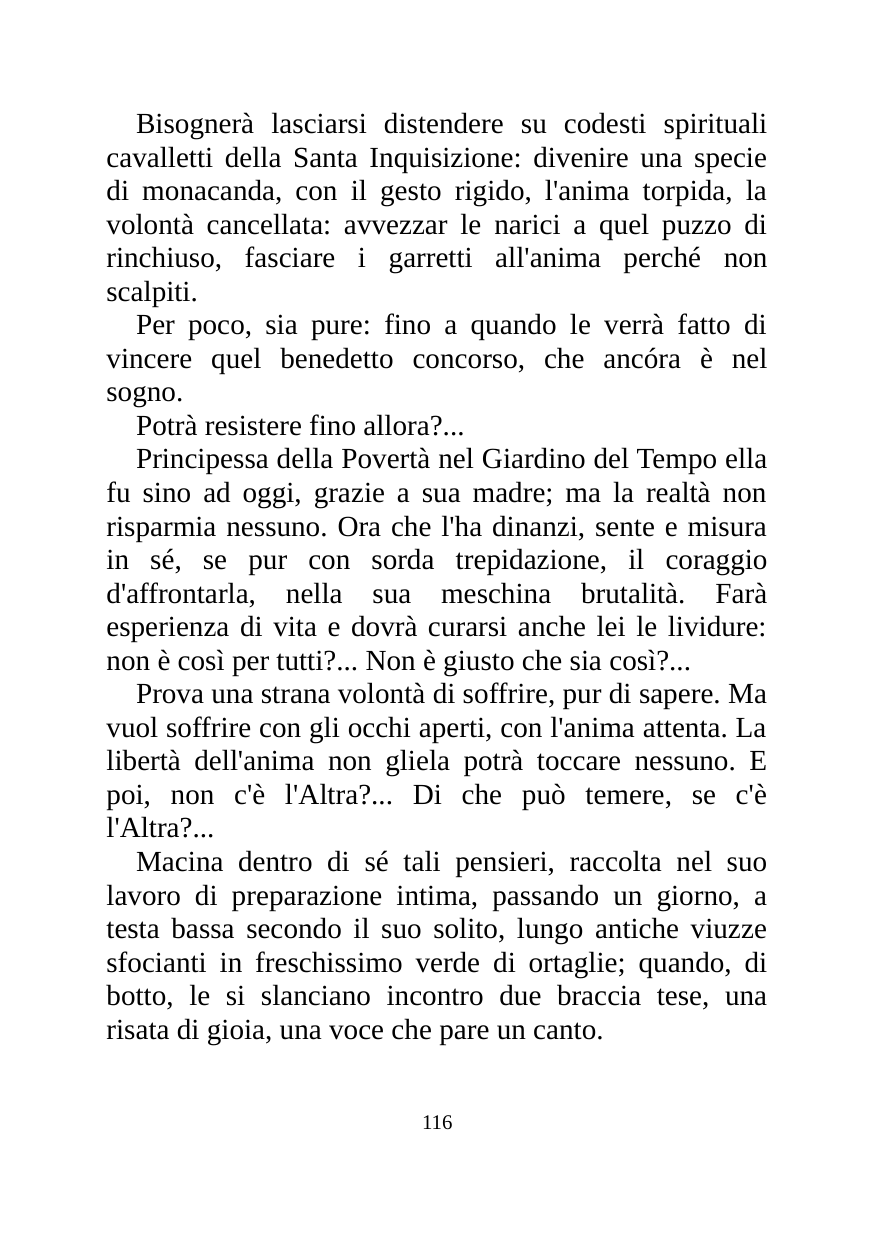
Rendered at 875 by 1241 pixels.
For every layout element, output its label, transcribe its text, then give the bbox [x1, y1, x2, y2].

text Bisognerà lasciarsi distendere su codesti spirituali cavalletti della Santa Inquisizione: divenire una specie di monacanda, con il gesto rigido, l'anima torpida, la volontà cancellata: avvezzar le narici a quel puzzo di rinchiuso, fasciare i garretti all'anima perché non scalpiti. [106, 106, 768, 307]
text Per poco, sia pure: fino a quando le verrà fatto di vincere quel benedetto concorso, che ancóra è nel sogno. [106, 307, 768, 408]
text Macina dentro di sé tali pensieri, raccolta nel suo lavoro di preparazione intima, passando un giorno, a testa bassa secondo il suo solito, lungo antiche viuzze sfocianti in freschissimo verde di ortaglie; quando, di botto, le si slanciano incontro due braccia tese, una risata di gioia, una voce che pare un canto. [106, 844, 768, 1045]
text Principessa della Povertà nel Giardino del Tempo ella fu sino ad oggi, grazie a sua madre; ma la realtà non risparmia nessuno. Ora che l'ha dinanzi, sente e misura in sé, se pur con sorda trepidazione, il coraggio d'affrontarla, nella sua meschina brutalità. Farà esperienza di vita e dovrà curarsi anche lei le lividure: non è così per tutti?... Non è giusto che sia così?... [106, 442, 768, 676]
text Potrà resistere fino allora?... [106, 408, 768, 442]
text Prova una strana volontà di soffrire, pur di sapere. Ma vuol soffrire con gli occhi aperti, con l'anima attenta. La libertà dell'anima non gliela potrà toccare nessuno. E poi, non c'è l'Altra?... Di che può temere, se c'è l'Altra?... [106, 676, 768, 844]
